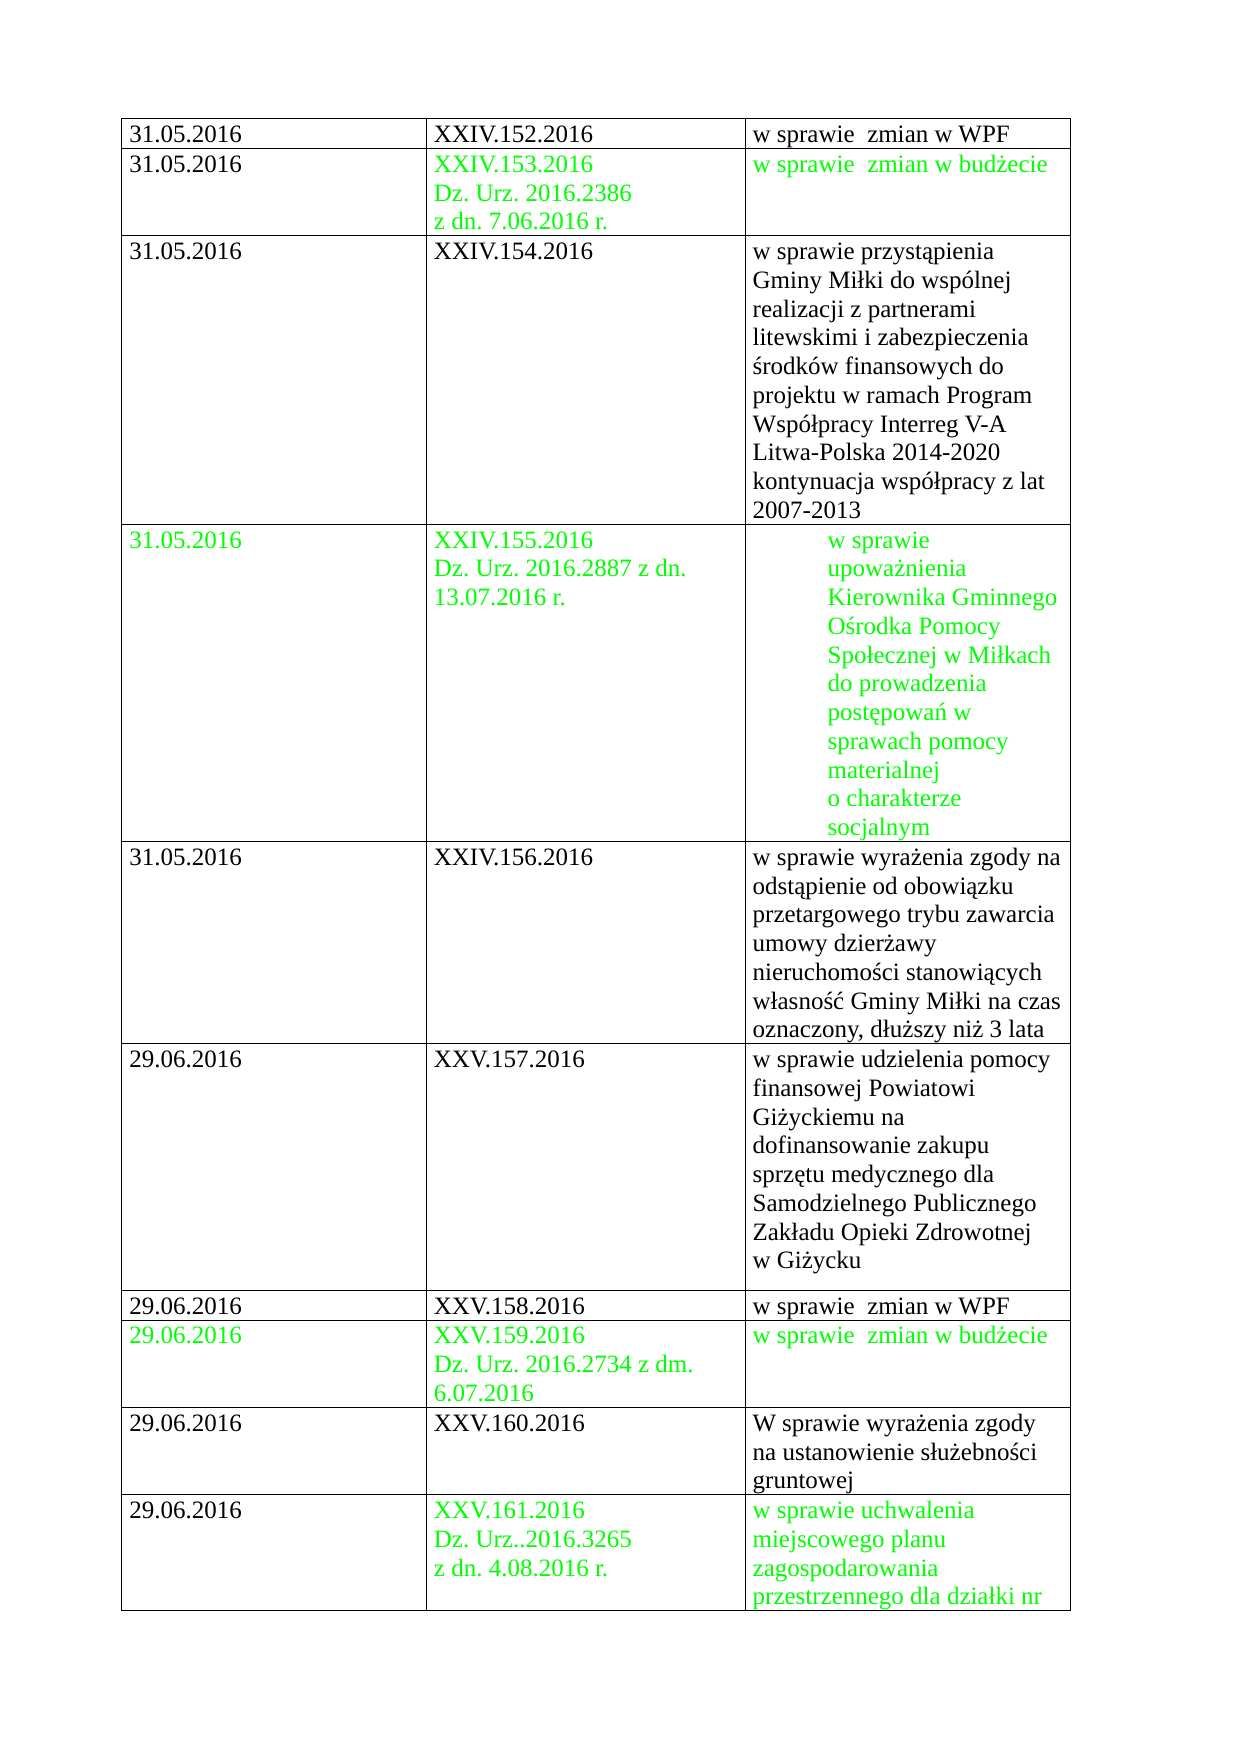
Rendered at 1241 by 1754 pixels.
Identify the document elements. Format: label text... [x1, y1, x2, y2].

table_cell XXV.161.2016 Dz. Urz..2016.3265 z dn. 4.08.2016 r. [427, 1495, 745, 1610]
table_cell XXIV.152.2016 [427, 119, 745, 148]
table_cell 29.06.2016 [122, 1321, 426, 1407]
table_cell 29.06.2016 [122, 1495, 426, 1610]
table_cell W sprawie wyrażenia zgody na ustanowienie służebności gruntowej [746, 1408, 1070, 1494]
table_cell w sprawie upoważnienia Kierownika Gminnego Ośrodka Pomocy Społecznej w Miłkach do prowadzenia postępowań w sprawach pomocy materialnej o charakterze socjalnym [746, 525, 1070, 841]
table_cell 29.06.2016 [122, 1291, 426, 1319]
table_cell w sprawie zmian w WPF [746, 119, 1070, 148]
table_cell w sprawie uchwalenia miejscowego planu zagospodarowania przestrzennego dla działki nr [746, 1495, 1070, 1610]
table_cell XXV.158.2016 [427, 1291, 745, 1319]
table_cell 31.05.2016 [122, 149, 426, 235]
table_cell w sprawie zmian w budżecie [746, 149, 1070, 235]
table_cell w sprawie zmian w budżecie [746, 1321, 1070, 1407]
table_cell XXIV.154.2016 [427, 236, 745, 524]
table_cell XXIV.156.2016 [427, 842, 745, 1043]
table_cell w sprawie udzielenia pomocy finansowej Powiatowi Giżyckiemu na dofinansowanie zakupu sprzętu medycznego dla Samodzielnego Publicznego Zakładu Opieki Zdrowotnej w Giżycku [746, 1044, 1070, 1290]
table_cell w sprawie wyrażenia zgody na odstąpienie od obowiązku przetargowego trybu zawarcia umowy dzierżawy nieruchomości stanowiących własność Gminy Miłki na czas oznaczony, dłuższy niż 3 lata [746, 842, 1070, 1043]
table_cell 31.05.2016 [122, 525, 426, 841]
table_cell XXV.159.2016 Dz. Urz. 2016.2734 z dm. 6.07.2016 [427, 1321, 745, 1407]
table_cell w sprawie przystąpienia Gminy Miłki do wspólnej realizacji z partnerami litewskimi i zabezpieczenia środków finansowych do projektu w ramach Program Współpracy Interreg V-A Litwa-Polska 2014-2020 kontynuacja współpracy z lat 2007-2013 [746, 236, 1070, 524]
table_cell w sprawie zmian w WPF [746, 1291, 1070, 1319]
table_cell XXIV.155.2016 Dz. Urz. 2016.2887 z dn. 13.07.2016 r. [427, 525, 745, 841]
table_cell 29.06.2016 [122, 1408, 426, 1494]
table_cell 29.06.2016 [122, 1044, 426, 1290]
table_cell XXV.160.2016 [427, 1408, 745, 1494]
table_cell XXV.157.2016 [427, 1044, 745, 1290]
table_cell 31.05.2016 [122, 119, 426, 148]
table_cell 31.05.2016 [122, 236, 426, 524]
table_cell 31.05.2016 [122, 842, 426, 1043]
table_cell XXIV.153.2016 Dz. Urz. 2016.2386 z dn. 7.06.2016 r. [427, 149, 745, 235]
